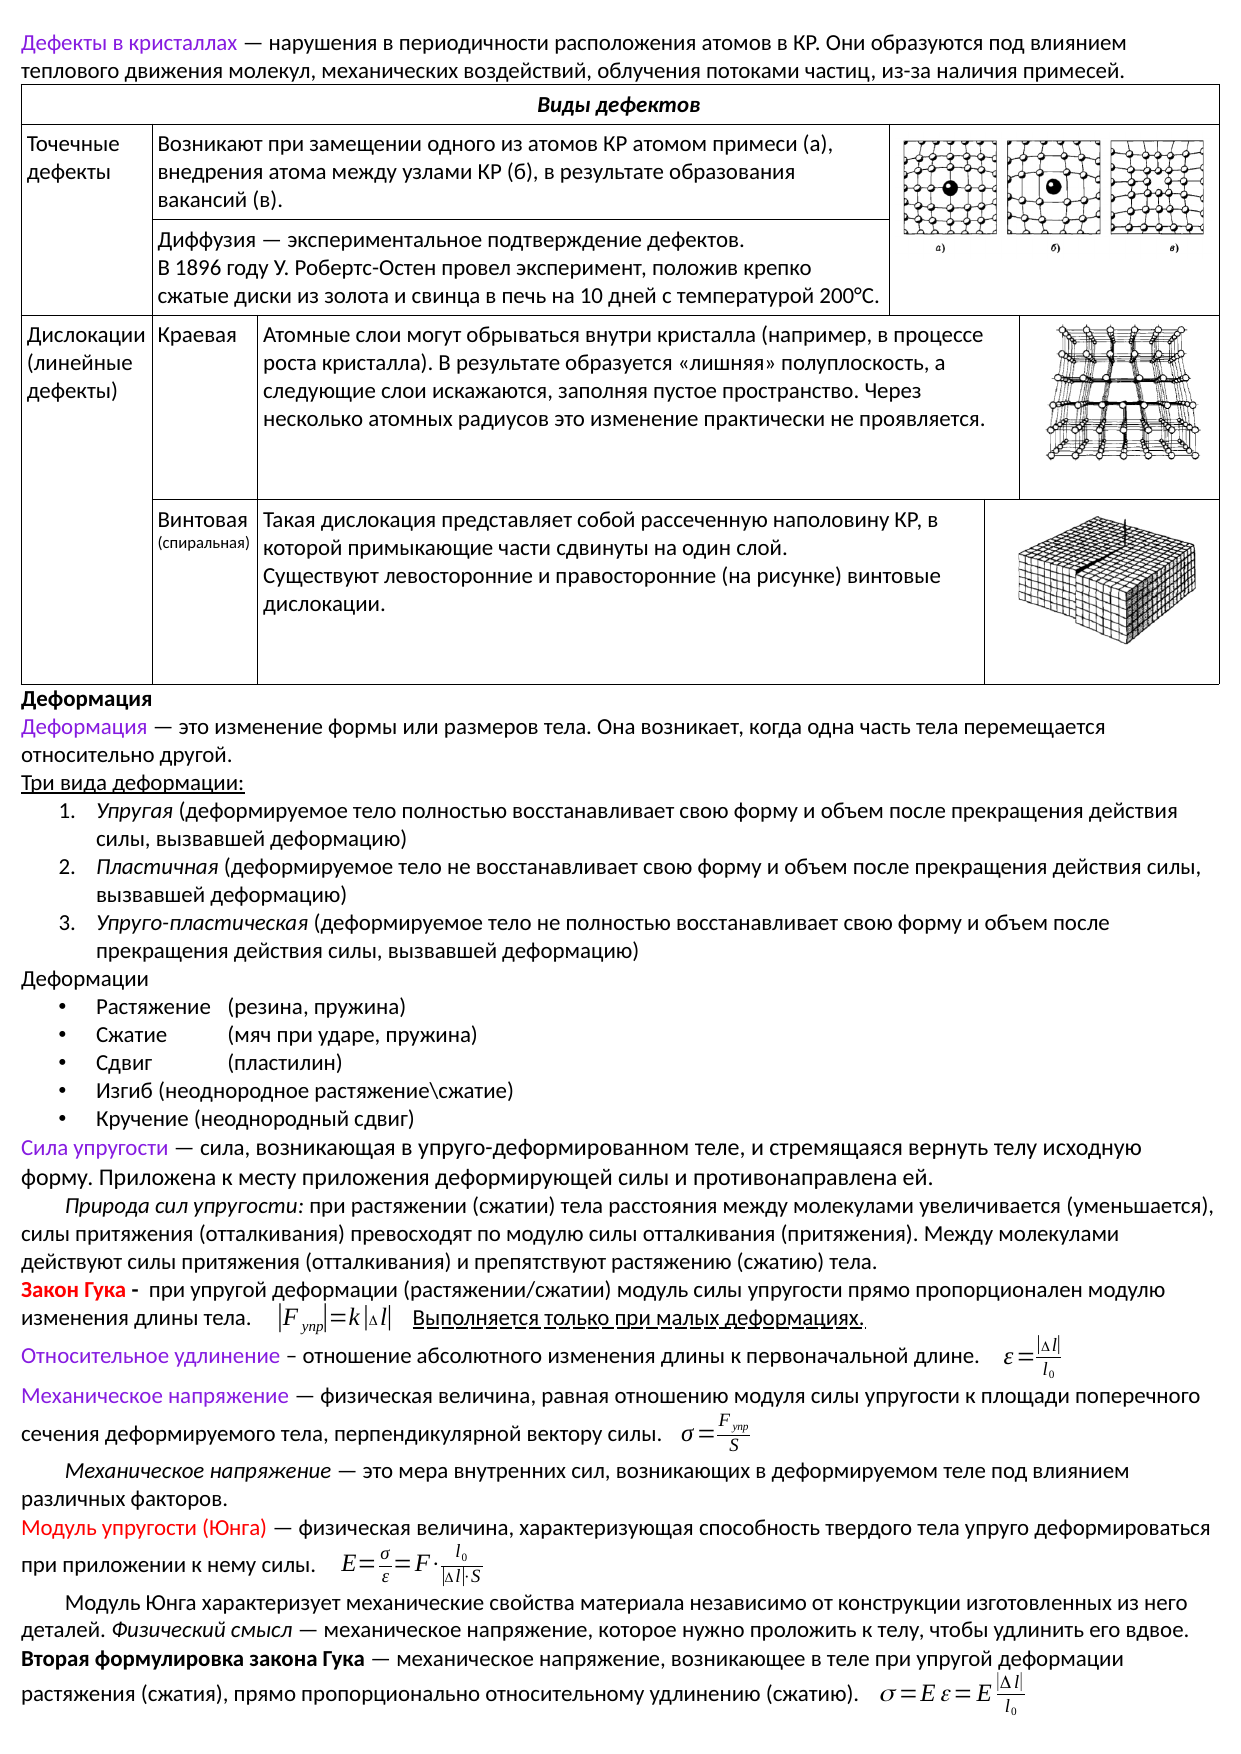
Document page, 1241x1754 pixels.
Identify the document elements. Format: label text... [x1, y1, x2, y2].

text Относительное удлинение – отношение абсолютного изменения длины к первоначальной длине. [21, 1335, 1219, 1382]
table_cell Атомные слои могут обрываться внутри кристалла (например, в процессе роста кристалла). В результате образуется «лишняя» полуплоскость, а следующие слои искажаются, заполняя пустое пространство. Через несколько атомных радиусов это изменение практически не проявляется. [258, 316, 1019, 499]
table_cell Винтовая (спиральная) [153, 500, 257, 684]
text Деформация — это изменение формы или размеров тела. Она возникает, когда одна часть тела перемещается относительно другой. Три вида деформации: [21, 712, 1219, 796]
list Сжатие (мяч при ударе, пружина) [58, 1020, 1219, 1048]
list Упруго-пластическая (деформируемое тело не полностью восстанавливает свою форму и объем после прекращения действия силы, вызвавшей деформацию) [58, 908, 1219, 964]
table_cell Диффузия — экспериментальное подтверждение дефектов. В 1896 году У. Робертс-Остен провел эксперимент, положив крепко сжатые диски из золота и свинца в печь на 10 дней с температурой 200°С. [153, 220, 889, 315]
text Дефекты в кристаллах — нарушения в периодичности расположения атомов в КР. Они образуются под влиянием теплового движения молекул, механических воздействий, облучения потоками частиц, из-за наличия примесей. [21, 28, 1219, 84]
text Сила упругости — сила, возникающая в упруго-деформированном теле, и стремящаяся вернуть телу исходную форму. Приложена к месту приложения деформирующей силы и противонаправлена ей. [21, 1132, 1219, 1191]
table_cell Точечные дефекты [22, 125, 152, 315]
list Сдвиг (пластилин) [58, 1048, 1219, 1076]
table_cell Краевая [153, 316, 257, 499]
table_cell [1020, 316, 1219, 499]
picture [1065, 507, 1156, 618]
list Кручение (неоднородный сдвиг) [58, 1104, 1219, 1132]
table_cell Такая дислокация представляет собой рассеченную наполовину КР, в которой примыкающие части сдвинуты на один слой. Существуют левосторонние и правосторонние (на рисунке) винтовые дислокации. [258, 500, 984, 684]
text Механическое напряжение — физическая величина, равная отношению модуля силы упругости к площади поперечного сечения деформируемого тела, перпендикулярной вектору силы. [21, 1382, 1219, 1457]
text Модуль Юнга характеризует механические свойства материала независимо от конструкции изготовленных из него деталей. Физический смысл — механическое напряжение, которое нужно проложить к телу, чтобы удлинить его вдвое. [21, 1588, 1219, 1644]
table_cell [985, 500, 1219, 684]
text Вторая формулировка закона Гука — механическое напряжение, возникающее в теле при упругой деформации растяжения (сжатия), прямо пропорционально относительному удлинению (сжатию). [21, 1644, 1219, 1718]
text Деформация [21, 685, 1219, 712]
list Изгиб (неоднородное растяжение\сжатие) [58, 1076, 1219, 1104]
text Природа сил упругости: при растяжении (сжатии) тела расстояния между молекулами увеличивается (уменьшается), силы притяжения (отталкивания) превосходят по модулю силы отталкивания (притяжения). Между молекулами действуют силы притяжения (отталкивания) и препятствуют растяжению (сжатию) тела. [21, 1191, 1219, 1275]
table_cell Возникают при замещении одного из атомов КР атомом примеси (а), внедрения атома между узлами КР (б), в результате образования вакансий (в). [153, 125, 889, 219]
text Закон Гука - при упругой деформации (растяжении/сжатии) модуль силы упругости прямо пропорционален модулю изменения длины тела. Выполняется только при малых деформациях. [21, 1275, 1219, 1335]
picture [1036, 320, 1100, 440]
table_cell [890, 125, 1219, 315]
picture [895, 165, 1086, 259]
text Механическое напряжение — это мера внутренних сил, возникающих в деформируемом теле под влиянием различных факторов. [21, 1457, 1219, 1513]
list Упругая (деформируемое тело полностью восстанавливает свою форму и объем после прекращения действия силы, вызвавшей деформацию) [58, 796, 1219, 852]
table_header Виды дефектов [22, 85, 1219, 123]
list Пластичная (деформируемое тело не восстанавливает свою форму и объем после прекращения действия силы, вызвавшей деформацию) [58, 852, 1219, 908]
text Модуль упругости (Юнга) — физическая величина, характеризующая способность твердого тела упруго деформироваться при приложении к нему силы. [21, 1513, 1219, 1588]
text Деформации [21, 964, 1219, 992]
table_cell Дислокации (линейные дефекты) [22, 316, 152, 684]
list Растяжение (резина, пружина) [58, 992, 1219, 1020]
